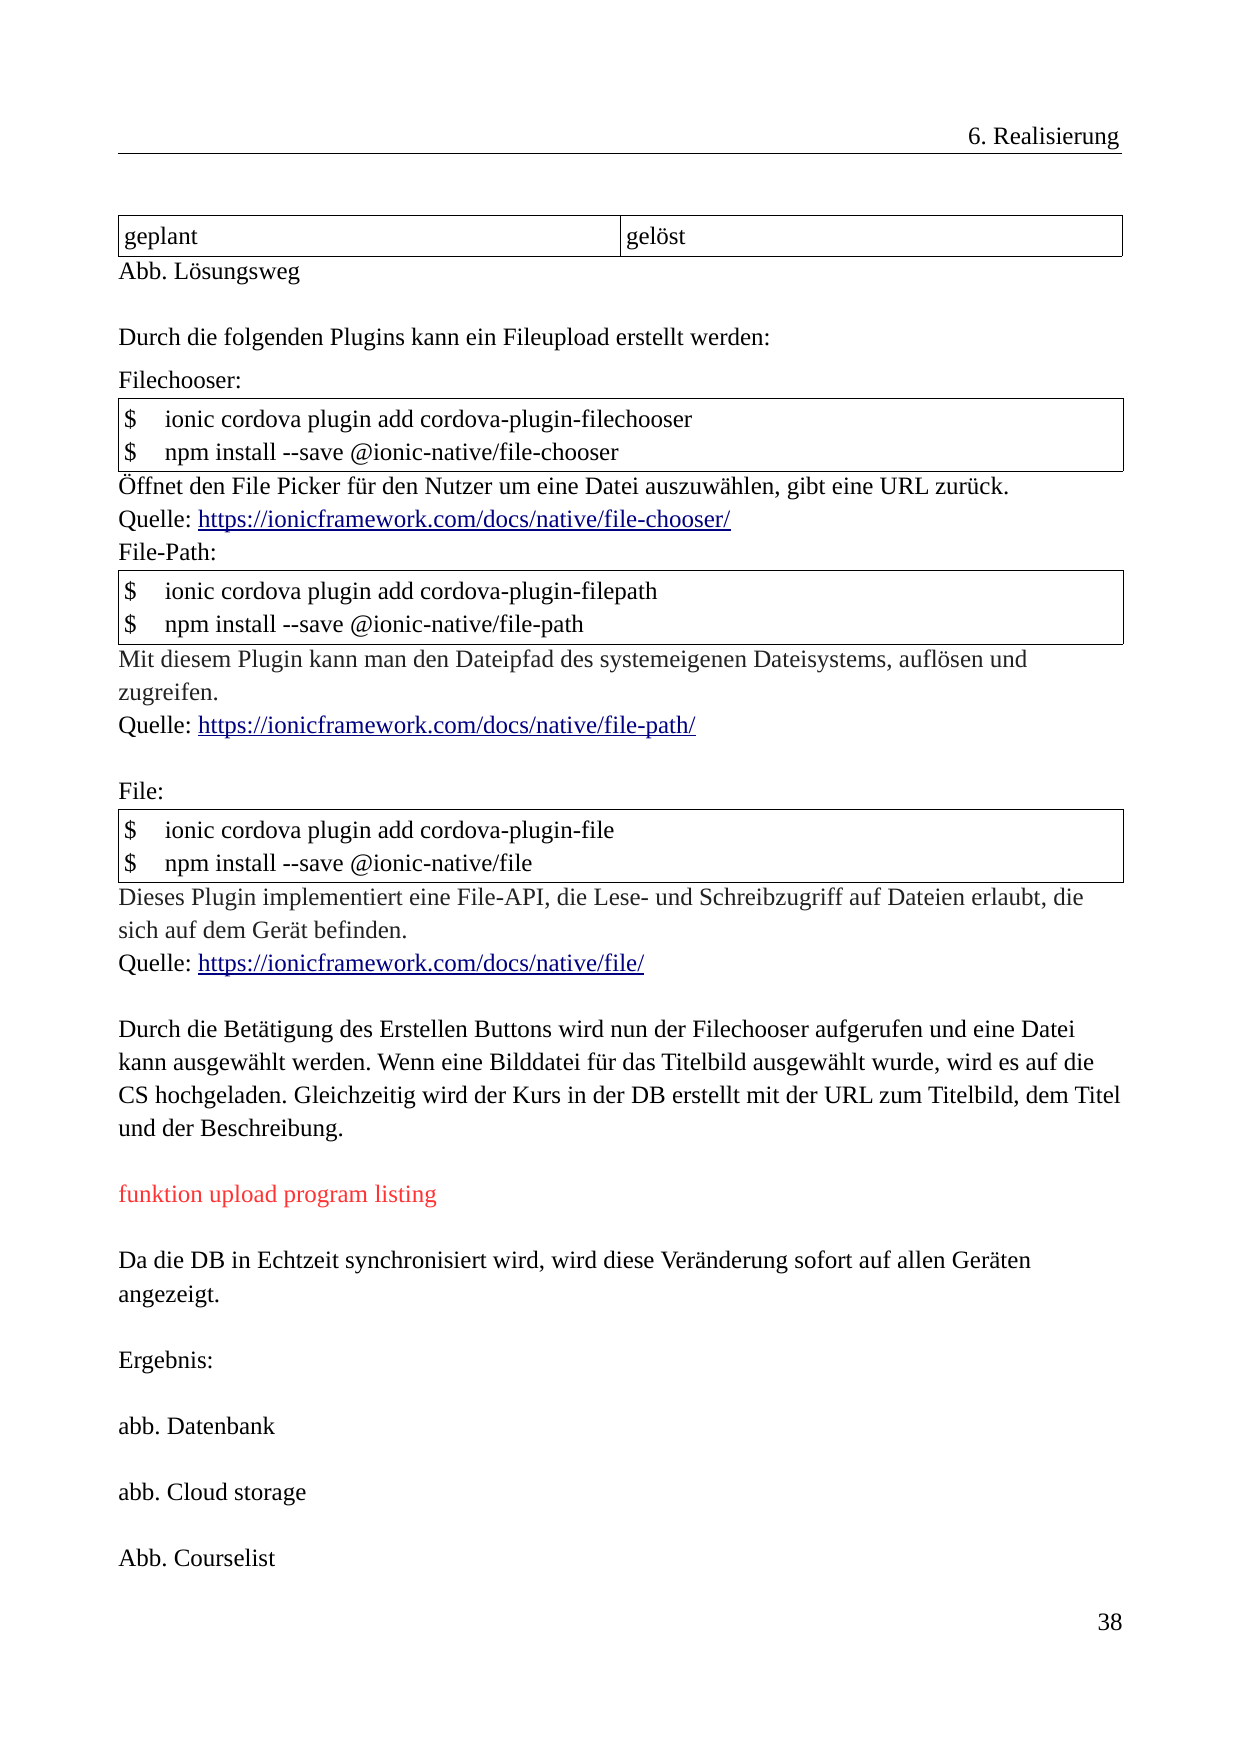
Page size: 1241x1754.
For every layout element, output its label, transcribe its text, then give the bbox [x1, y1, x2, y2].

text File: [118, 776, 1122, 805]
table_header ionic cordova plugin add cordova-plugin-filechooser npm install --save @ionic-native/file-chooser [159, 399, 1123, 471]
table_header geplant [119, 216, 620, 256]
text Quelle: https://ionicframework.com/docs/native/file-chooser/ [118, 504, 1122, 533]
text Filechooser: [118, 365, 1122, 394]
text Mit diesem Plugin kann man den Dateipfad des systemeigenen Dateisystems, auflösen und zugreifen. [118, 645, 1122, 706]
text abb. Cloud storage [118, 1477, 1122, 1506]
table_header $ $ [119, 571, 159, 644]
text Ergebnis: [118, 1345, 1122, 1373]
text Durch die folgenden Plugins kann ein Fileupload erstellt werden: [118, 322, 1122, 351]
text Dieses Plugin implementiert eine File-API, die Lese- und Schreibzugriff auf Dateien erlaubt, die sich auf dem Gerät befinden. [118, 883, 1122, 944]
text funktion upload program listing [118, 1179, 1122, 1208]
table_header $ $ [119, 399, 159, 471]
text File-Path: [118, 537, 1122, 566]
text Quelle: https://ionicframework.com/docs/native/file-path/ [118, 710, 1122, 739]
table_header $ $ [119, 810, 159, 882]
table_header ionic cordova plugin add cordova-plugin-filepath npm install --save @ionic-native/file-path [159, 571, 1123, 644]
text abb. Datenbank [118, 1411, 1122, 1439]
text Quelle: https://ionicframework.com/docs/native/file/ [118, 948, 1122, 977]
text Durch die Betätigung des Erstellen Buttons wird nun der Filechooser aufgerufen und eine Datei kann ausgewählt werden. Wenn eine Bilddatei für das Titelbild ausgewählt wurde, wird es auf die CS hochgeladen. Gleichzeitig wird der Kurs in der DB erstellt mit der URL zum Titelbild, dem Titel und der Beschreibung. [118, 1014, 1122, 1142]
text Da die DB in Echtzeit synchronisiert wird, wird diese Veränderung sofort auf allen Geräten angezeigt. [118, 1246, 1122, 1307]
table_header ionic cordova plugin add cordova-plugin-file npm install --save @ionic-native/file [159, 810, 1123, 882]
table_header gelöst [621, 216, 1122, 256]
text Öffnet den File Picker für den Nutzer um eine Datei auszuwählen, gibt eine URL zurück. [118, 472, 1122, 500]
text Abb. Courselist [118, 1543, 1122, 1572]
text Abb. Lösungsweg [118, 257, 1122, 284]
